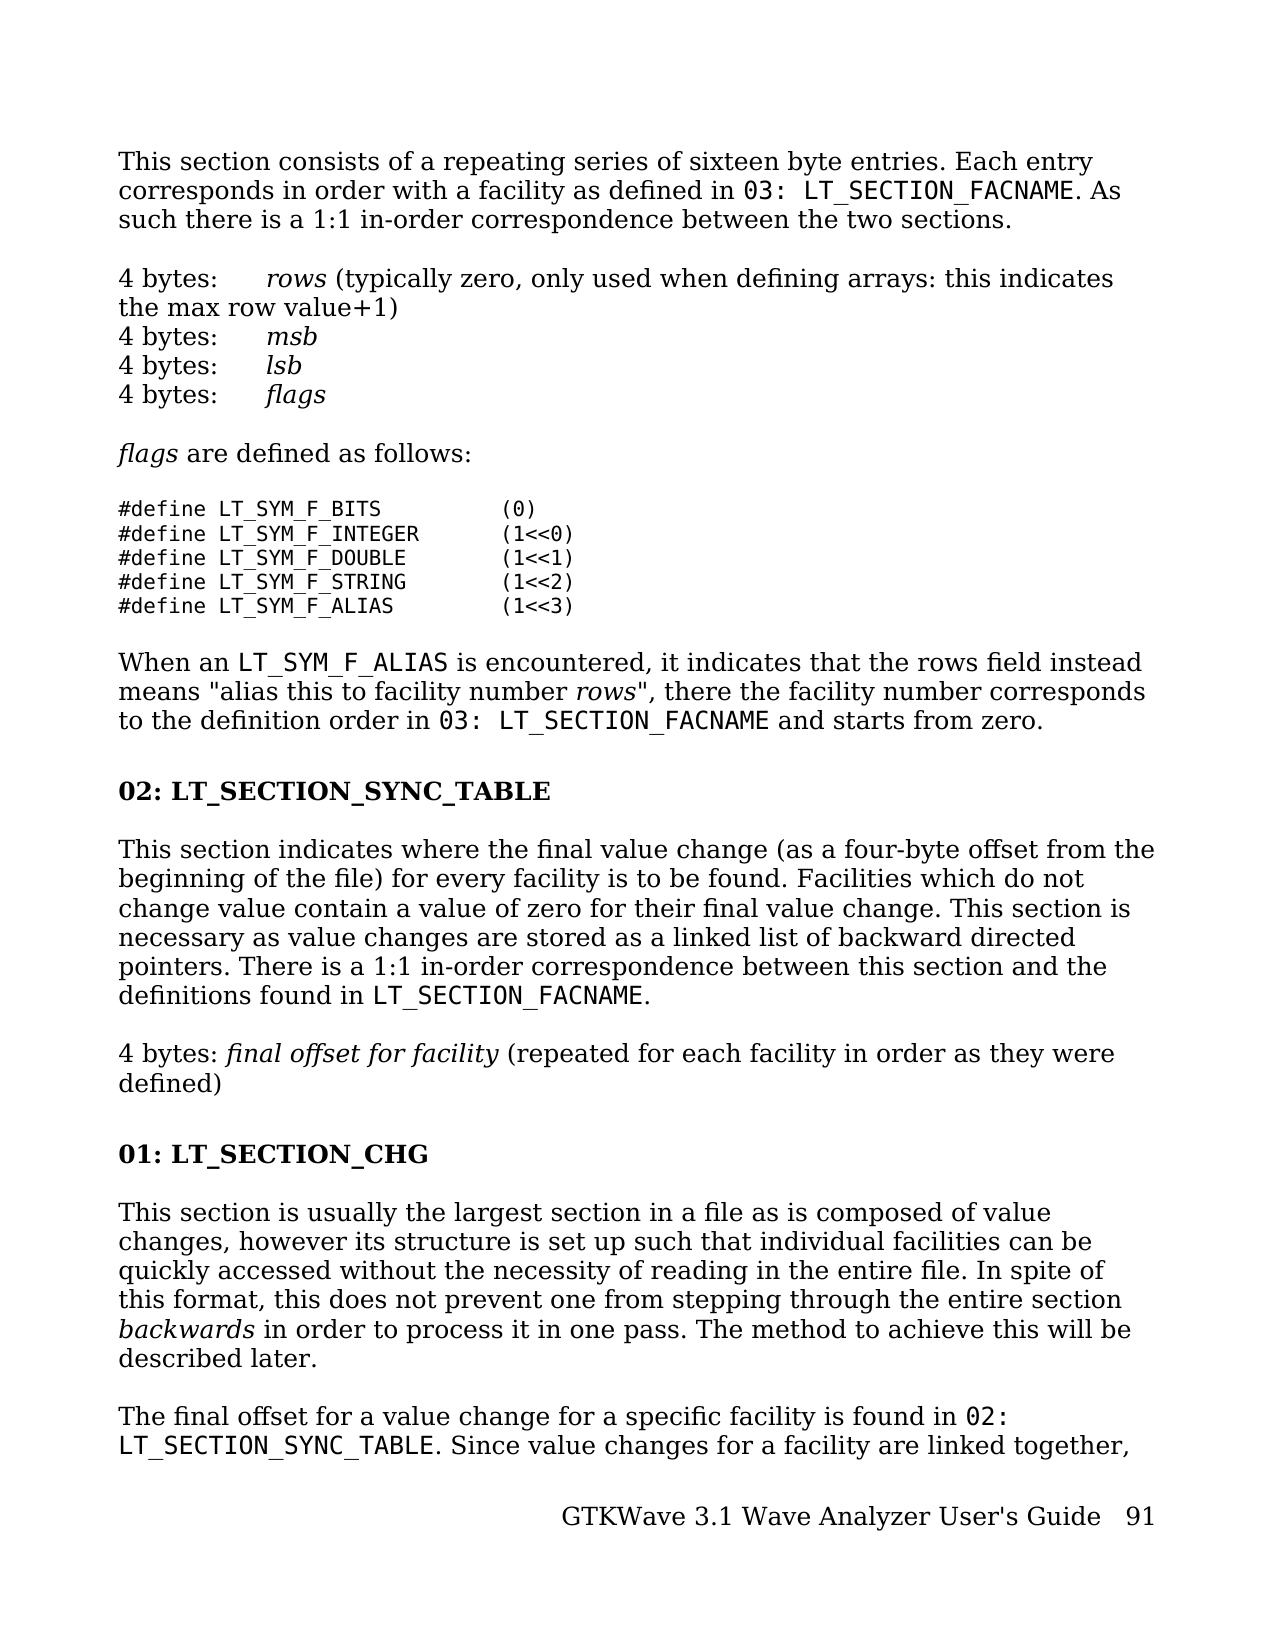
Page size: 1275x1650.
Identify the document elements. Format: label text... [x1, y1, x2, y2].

text 02: LT_SECTION_SYNC_TABLE This section indicates where the final value change (as a four-byte offset from the beginning of the file) for every facility is to be found. Facilities which do not change value contain a value of zero for their final value change. This section is necessary as value changes are stored as a linked list of backward directed pointers. There is a 1:1 in-order correspondence between this section and the definitions found in LT_SECTION_FACNAME. 4 bytes: final offset for facility (repeated for each facility in order as they were defined) [118, 748, 1157, 1098]
text 01: LT_SECTION_CHG This section is usually the largest section in a file as is composed of value changes, however its structure is set up such that individual facilities can be quickly accessed without the necessity of reading in the entire file. In spite of this format, this does not prevent one from stepping through the entire section backwards in order to process it in one pass. The method to achieve this will be described later. The final offset for a value change for a specific facility is found in 02: LT_SECTION_SYNC_TABLE. Since value changes for a facility are linked together, [118, 1111, 1157, 1461]
text This section consists of a repeating series of sixteen byte entries. Each entry corresponds in order with a facility as defined in 03: LT_SECTION_FACNAME. As such there is a 1:1 in-order correspondence between the two sections. 4 bytes: rows (typically zero, only used when defining arrays: this indicates the max row value+1) 4 bytes: msb 4 bytes: lsb 4 bytes: flags flags are defined as follows: #define LT_SYM_F_BITS (0) #define LT_SYM_F_INTEGER (1<<0) #define LT_SYM_F_DOUBLE (1<<1) #define LT_SYM_F_STRING (1<<2) #define LT_SYM_F_ALIAS (1<<3) When an LT_SYM_F_ALIAS is encountered, it indicates that the rows field instead means "alias this to facility number rows", there the facility number corresponds to the definition order in 03: LT_SECTION_FACNAME and starts from zero. [118, 118, 1157, 735]
